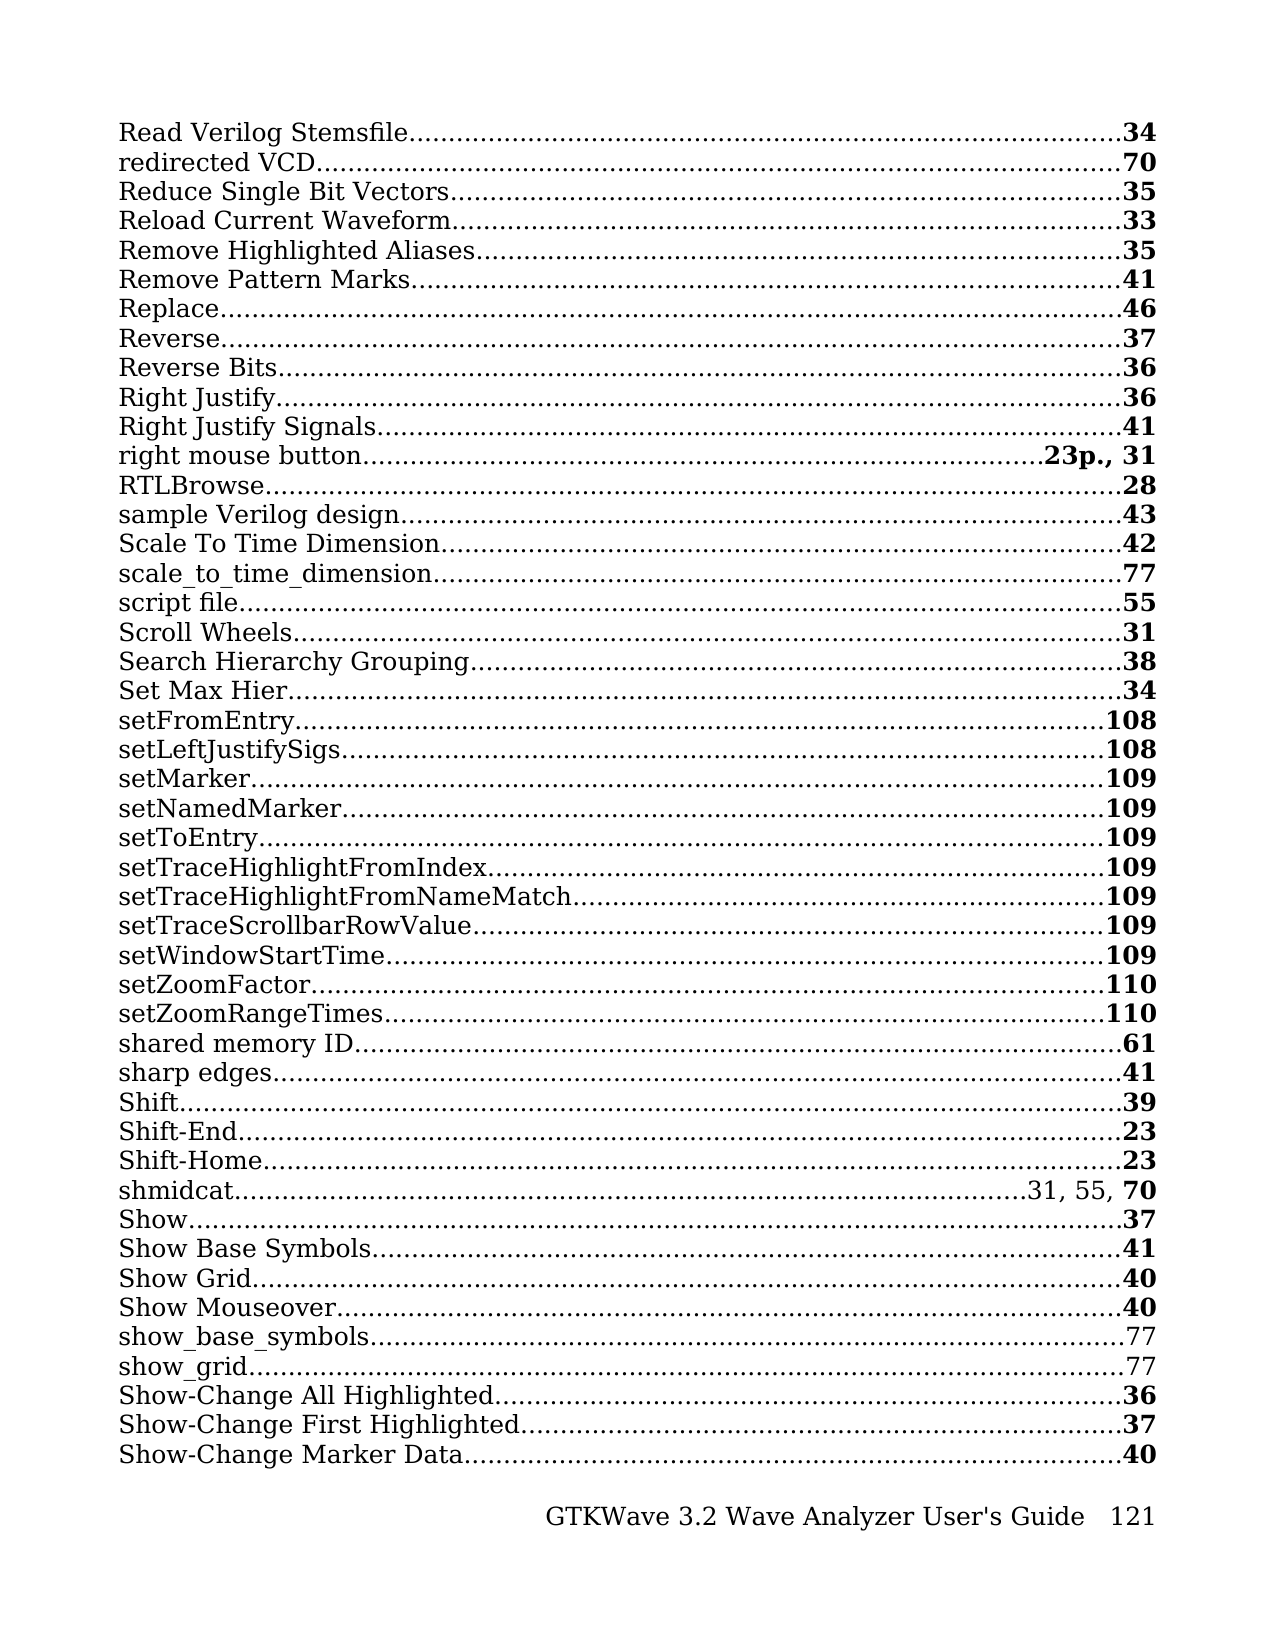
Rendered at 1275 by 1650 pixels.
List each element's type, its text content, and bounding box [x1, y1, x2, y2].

text Remove Pattern Marks 41 [118, 265, 1157, 294]
text Scale To Time Dimension 42 [118, 529, 1157, 559]
text show_grid 77 [118, 1352, 1157, 1381]
text Show Base Symbols 41 [118, 1234, 1157, 1264]
text setNamedMarker 109 [118, 794, 1157, 823]
text Scroll Wheels 31 [118, 617, 1157, 647]
text Remove Highlighted Aliases 35 [118, 236, 1157, 265]
text Right Justify 36 [118, 382, 1157, 412]
text scale_to_time_dimension 77 [118, 559, 1157, 588]
text setTraceHighlightFromNameMatch 109 [118, 882, 1157, 911]
text setZoomRangeTimes 110 [118, 999, 1157, 1029]
text shared memory ID 61 [118, 1029, 1157, 1058]
text Reverse 37 [118, 324, 1157, 353]
text Replace 46 [118, 294, 1157, 324]
text Shift 39 [118, 1087, 1157, 1117]
text Show Mouseover 40 [118, 1293, 1157, 1322]
text Show-Change All Highlighted 36 [118, 1381, 1157, 1410]
text show_base_symbols 77 [118, 1322, 1157, 1352]
text Reload Current Waveform 33 [118, 206, 1157, 236]
text Shift-Home 23 [118, 1146, 1157, 1176]
text setLeftJustifySigs 108 [118, 735, 1157, 764]
text Right Justify Signals 41 [118, 412, 1157, 441]
text setTraceScrollbarRowValue 109 [118, 911, 1157, 941]
text Read Verilog Stemsfile 34 [118, 118, 1157, 147]
text Show-Change First Highlighted 37 [118, 1410, 1157, 1439]
text shmidcat 31, 55, 70 [118, 1176, 1157, 1205]
text sample Verilog design 43 [118, 500, 1157, 529]
text Show 37 [118, 1205, 1157, 1234]
text setToEntry 109 [118, 823, 1157, 852]
text Search Hierarchy Grouping 38 [118, 647, 1157, 676]
text setWindowStartTime 109 [118, 941, 1157, 970]
text sharp edges 41 [118, 1058, 1157, 1087]
text Shift-End 23 [118, 1117, 1157, 1146]
text right mouse button 23p., 31 [118, 441, 1157, 471]
text Reverse Bits 36 [118, 353, 1157, 382]
text setMarker 109 [118, 764, 1157, 794]
text Reduce Single Bit Vectors 35 [118, 177, 1157, 206]
text setZoomFactor 110 [118, 970, 1157, 999]
text RTLBrowse 28 [118, 471, 1157, 500]
text Show-Change Marker Data 40 [118, 1439, 1157, 1469]
text Set Max Hier 34 [118, 676, 1157, 706]
text script file 55 [118, 588, 1157, 617]
text Show Grid 40 [118, 1264, 1157, 1293]
text setTraceHighlightFromIndex 109 [118, 852, 1157, 882]
text redirected VCD 70 [118, 147, 1157, 177]
text setFromEntry 108 [118, 706, 1157, 735]
